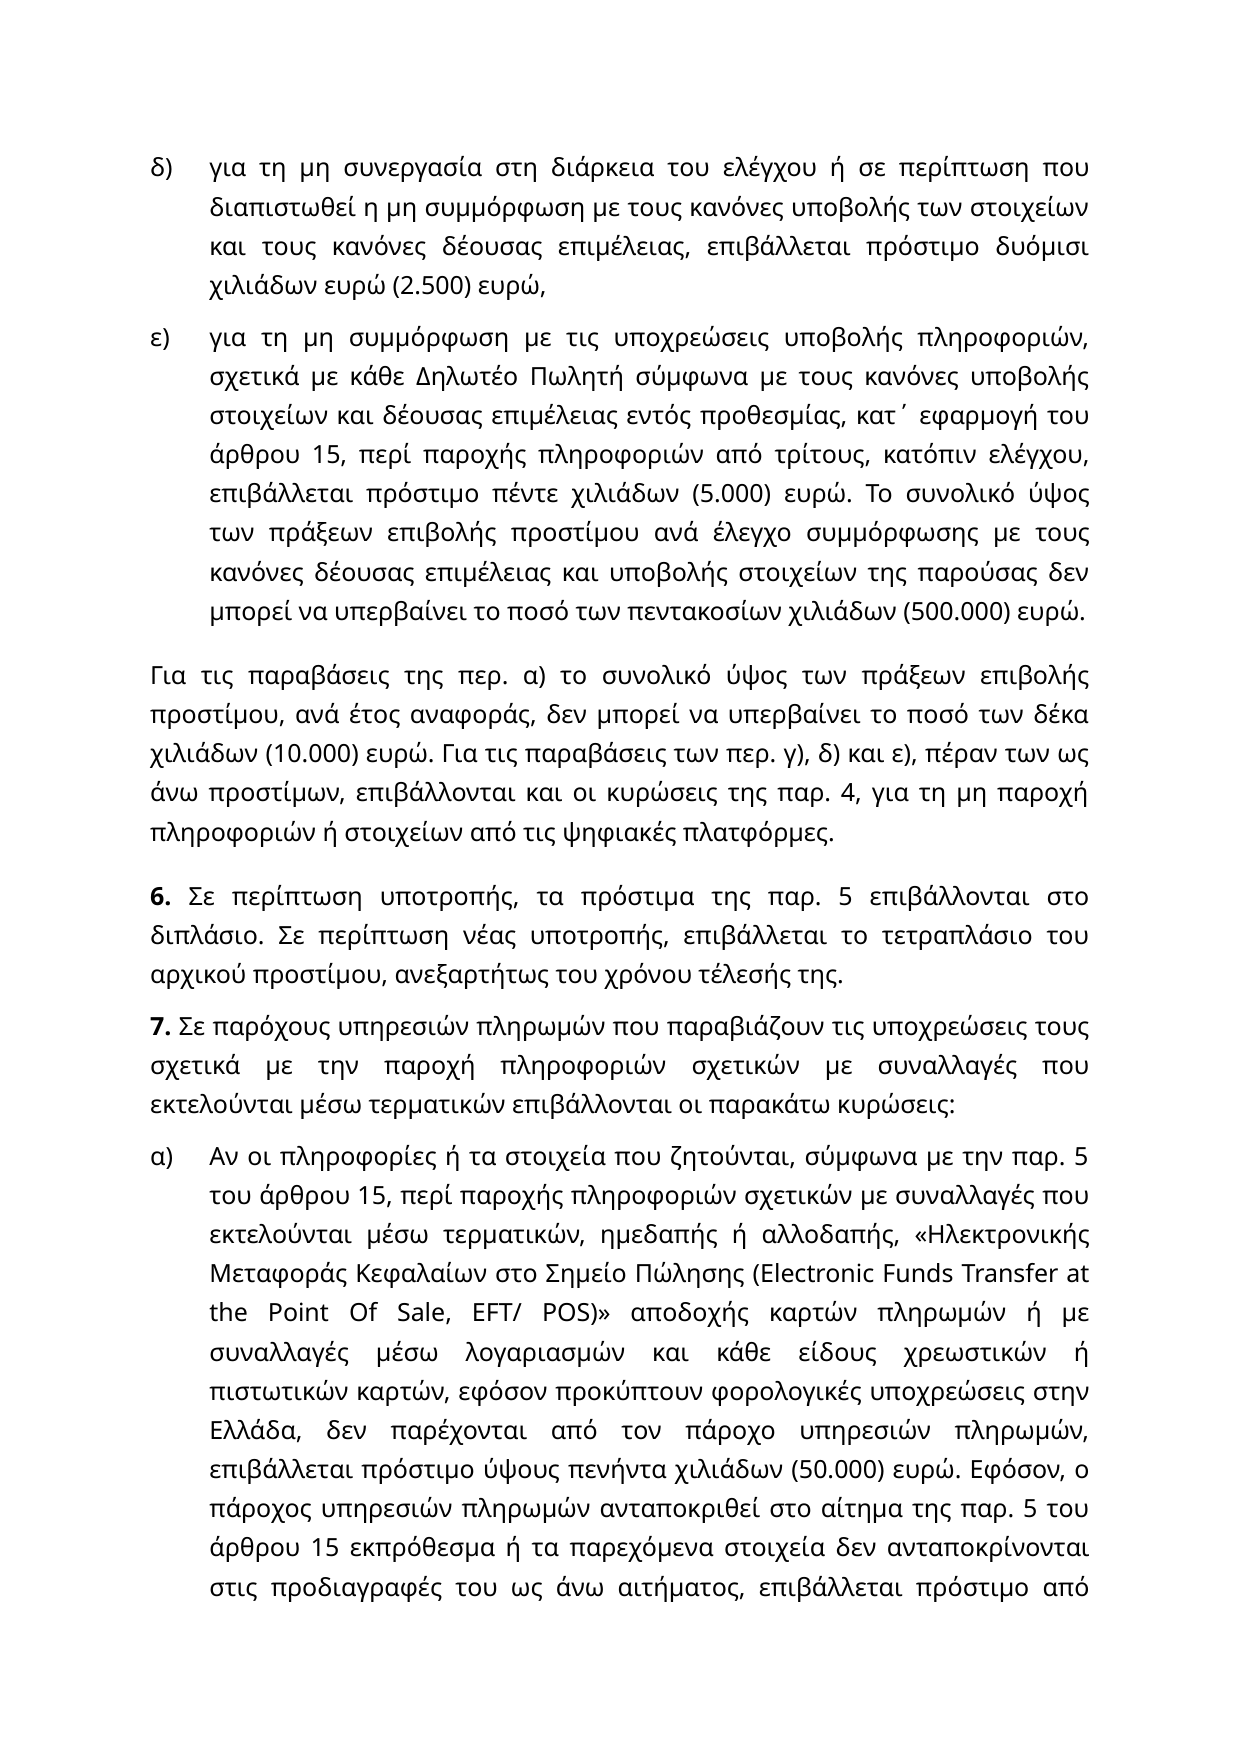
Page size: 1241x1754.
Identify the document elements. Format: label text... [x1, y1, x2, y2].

text 6. Σε περίπτωση υποτροπής, τα πρόστιμα της παρ. 5 επιβάλλονται στο διπλάσιο. Σε περίπτωση νέας υποτροπής, επιβάλλεται το τετραπλάσιο του αρχικού προστίμου, ανεξαρτήτως του χρόνου τέλεσής της. [150, 878, 1090, 991]
list α) Αν οι πληροφορίες ή τα στοιχεία που ζητούνται, σύμφωνα με την παρ. 5 του άρθρου 15, περί παροχής πληροφοριών σχετικών με συναλλαγές που εκτελούνται μέσω τερματικών, ημεδαπής ή αλλοδαπής, «Ηλεκτρονικής Μεταφοράς Κεφαλαίων στο Σημείο Πώλησης (Electronic Funds Transfer at the Point Of Sale, EFT/ POS)» αποδοχής καρτών πληρωμών ή με συναλλαγές μέσω λογαριασμών και κάθε είδους χρεωστικών ή πιστωτικών καρτών, εφόσον προκύπτουν φορολογικές υποχρεώσεις στην Ελλάδα, δεν παρέχονται από τον πάροχο υπηρεσιών πληρωμών, επιβάλλεται πρόστιμο ύψους πενήντα χιλιάδων (50.000) ευρώ. Εφόσον, ο πάροχος υπηρεσιών πληρωμών ανταποκριθεί στο αίτημα της παρ. 5 του άρθρου 15 εκπρόθεσμα ή τα παρεχόμενα στοιχεία δεν ανταποκρίνονται στις προδιαγραφές του ως άνω αιτήματος, επιβάλλεται πρόστιμο από [150, 1138, 1090, 1603]
list δ) για τη μη συνεργασία στη διάρκεια του ελέγχου ή σε περίπτωση που διαπιστωθεί η μη συμμόρφωση με τους κανόνες υποβολής των στοιχείων και τους κανόνες δέουσας επιμέλειας, επιβάλλεται πρόστιμο δυόμισι χιλιάδων ευρώ (2.500) ευρώ, [150, 150, 1090, 302]
list ε) για τη μη συμμόρφωση με τις υποχρεώσεις υποβολής πληροφοριών, σχετικά με κάθε Δηλωτέο Πωλητή σύμφωνα με τους κανόνες υποβολής στοιχείων και δέουσας επιμέλειας εντός προθεσμίας, κατ΄ εφαρμογή του άρθρου 15, περί παροχής πληροφοριών από τρίτους, κατόπιν ελέγχου, επιβάλλεται πρόστιμο πέντε χιλιάδων (5.000) ευρώ. Το συνολικό ύψος των πράξεων επιβολής προστίμου ανά έλεγχο συμμόρφωσης με τους κανόνες δέουσας επιμέλειας και υποβολής στοιχείων της παρούσας δεν μπορεί να υπερβαίνει το ποσό των πεντακοσίων χιλιάδων (500.000) ευρώ. [150, 319, 1090, 627]
text 7. Σε παρόχους υπηρεσιών πληρωμών που παραβιάζουν τις υποχρεώσεις τους σχετικά με την παροχή πληροφοριών σχετικών με συναλλαγές που εκτελούνται μέσω τερματικών επιβάλλονται οι παρακάτω κυρώσεις: [150, 1008, 1090, 1121]
text Για τις παραβάσεις της περ. α) το συνολικό ύψος των πράξεων επιβολής προστίμου, ανά έτος αναφοράς, δεν μπορεί να υπερβαίνει το ποσό των δέκα χιλιάδων (10.000) ευρώ. Για τις παραβάσεις των περ. γ), δ) και ε), πέραν των ως άνω προστίμων, επιβάλλονται και οι κυρώσεις της παρ. 4, για τη μη παροχή πληροφοριών ή στοιχείων από τις ψηφιακές πλατφόρμες. [150, 657, 1090, 848]
